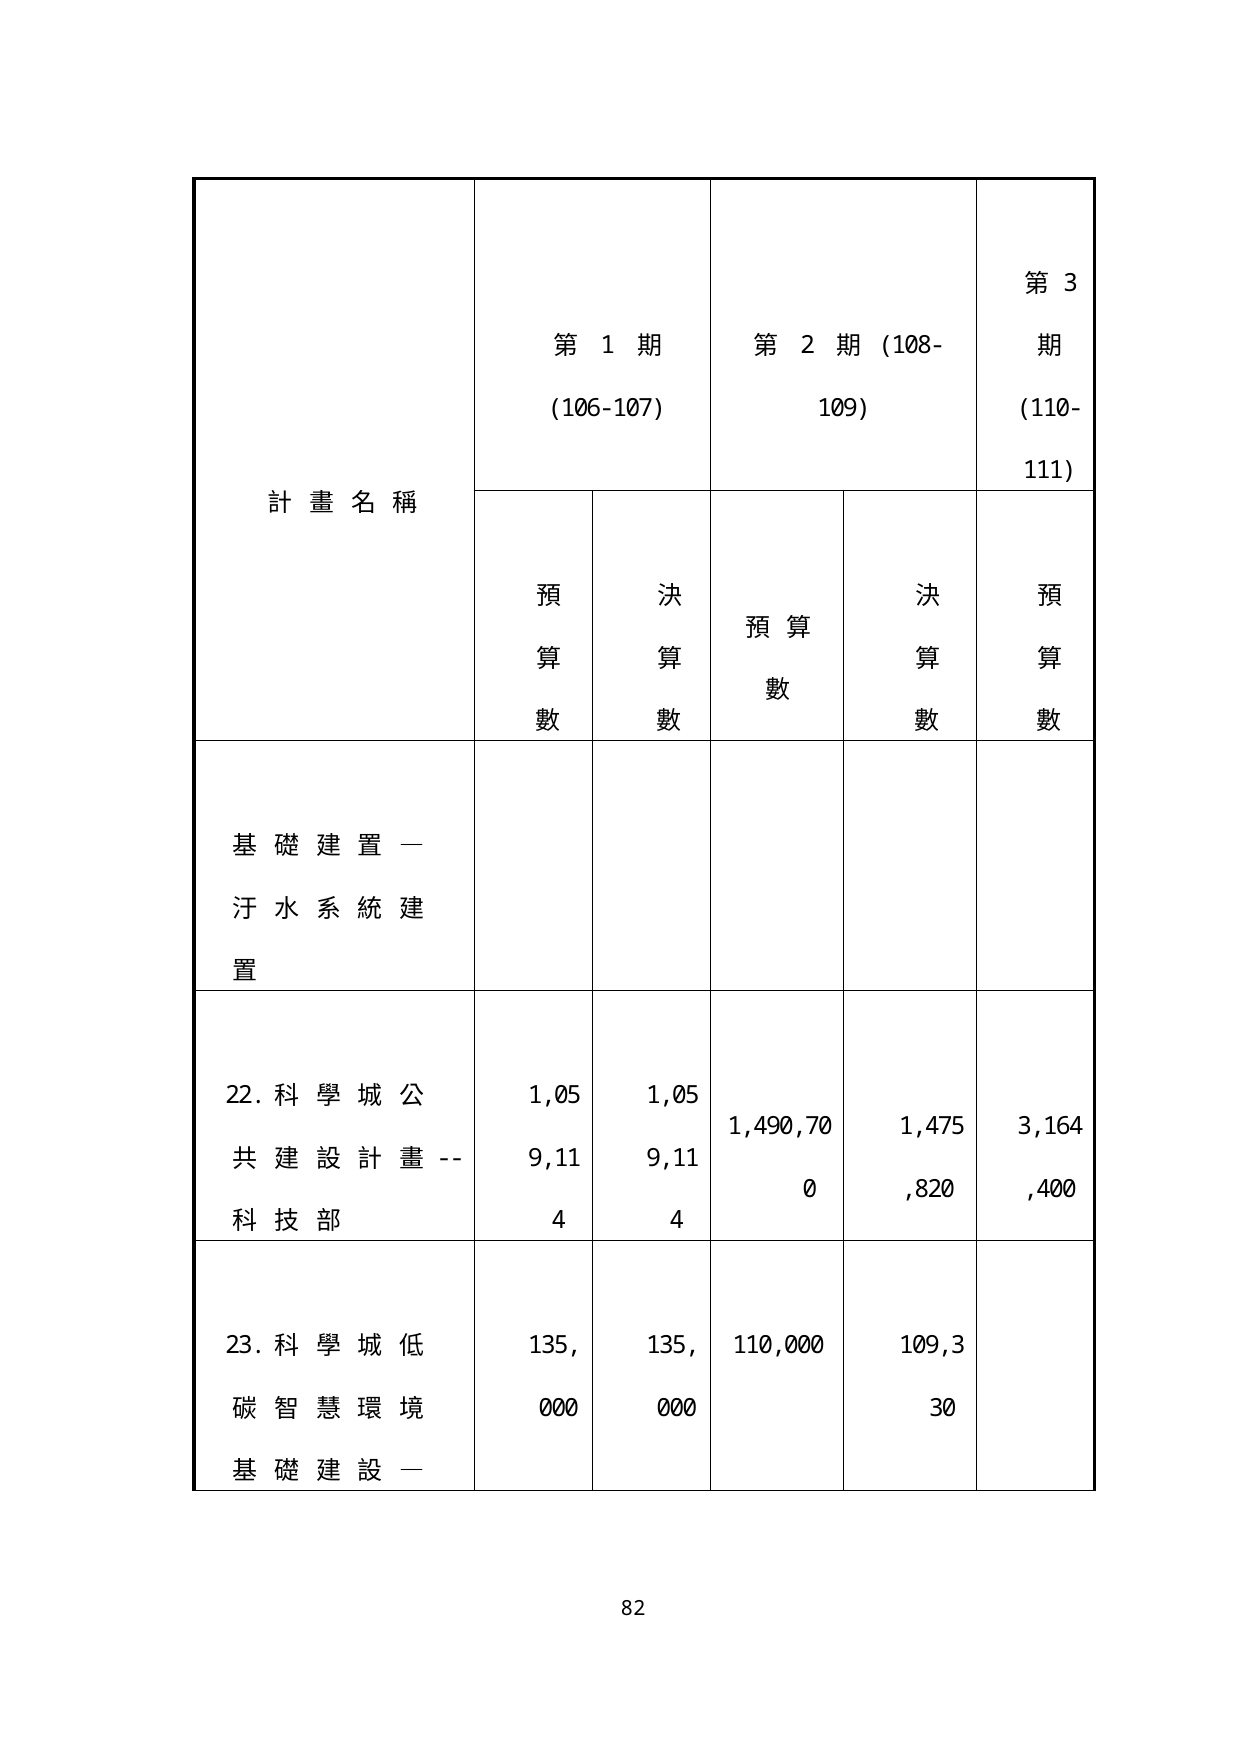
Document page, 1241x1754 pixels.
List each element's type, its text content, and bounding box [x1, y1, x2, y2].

table_cell 23.科學城低碳智慧環境基礎建設— [196, 1241, 474, 1490]
table_cell 1,475,820 [844, 991, 976, 1240]
table_cell 決算數 [593, 491, 710, 740]
table_header 計畫名稱 [196, 180, 474, 740]
table_cell 109,330 [844, 1241, 976, 1490]
table_cell 預算數 [977, 491, 1093, 740]
table_cell [593, 741, 710, 990]
table_cell 22.科學城公共建設計畫--科技部 [196, 991, 474, 1240]
table_cell [977, 1241, 1093, 1490]
table_cell 1,059,114 [593, 991, 710, 1240]
table_header 第1期(106-107) [475, 180, 710, 490]
table_header 第3期(110-111) [977, 180, 1093, 490]
table_cell [711, 741, 843, 990]
table_cell [977, 741, 1093, 990]
table_cell [475, 741, 592, 990]
table_header 第2期(108-109) [711, 180, 976, 490]
table_cell 預算數 [711, 491, 843, 740]
table_cell 1,059,114 [475, 991, 592, 1240]
table_cell 決算數 [844, 491, 976, 740]
table_cell 135,000 [475, 1241, 592, 1490]
table_cell 預算數 [475, 491, 592, 740]
table_cell 1,490,700 [711, 991, 843, 1240]
table_cell 基礎建置—汙水系統建置 [196, 741, 474, 990]
table_cell 110,000 [711, 1241, 843, 1490]
table_cell 135,000 [593, 1241, 710, 1490]
table_cell 3,164,400 [977, 991, 1093, 1240]
table_cell [844, 741, 976, 990]
